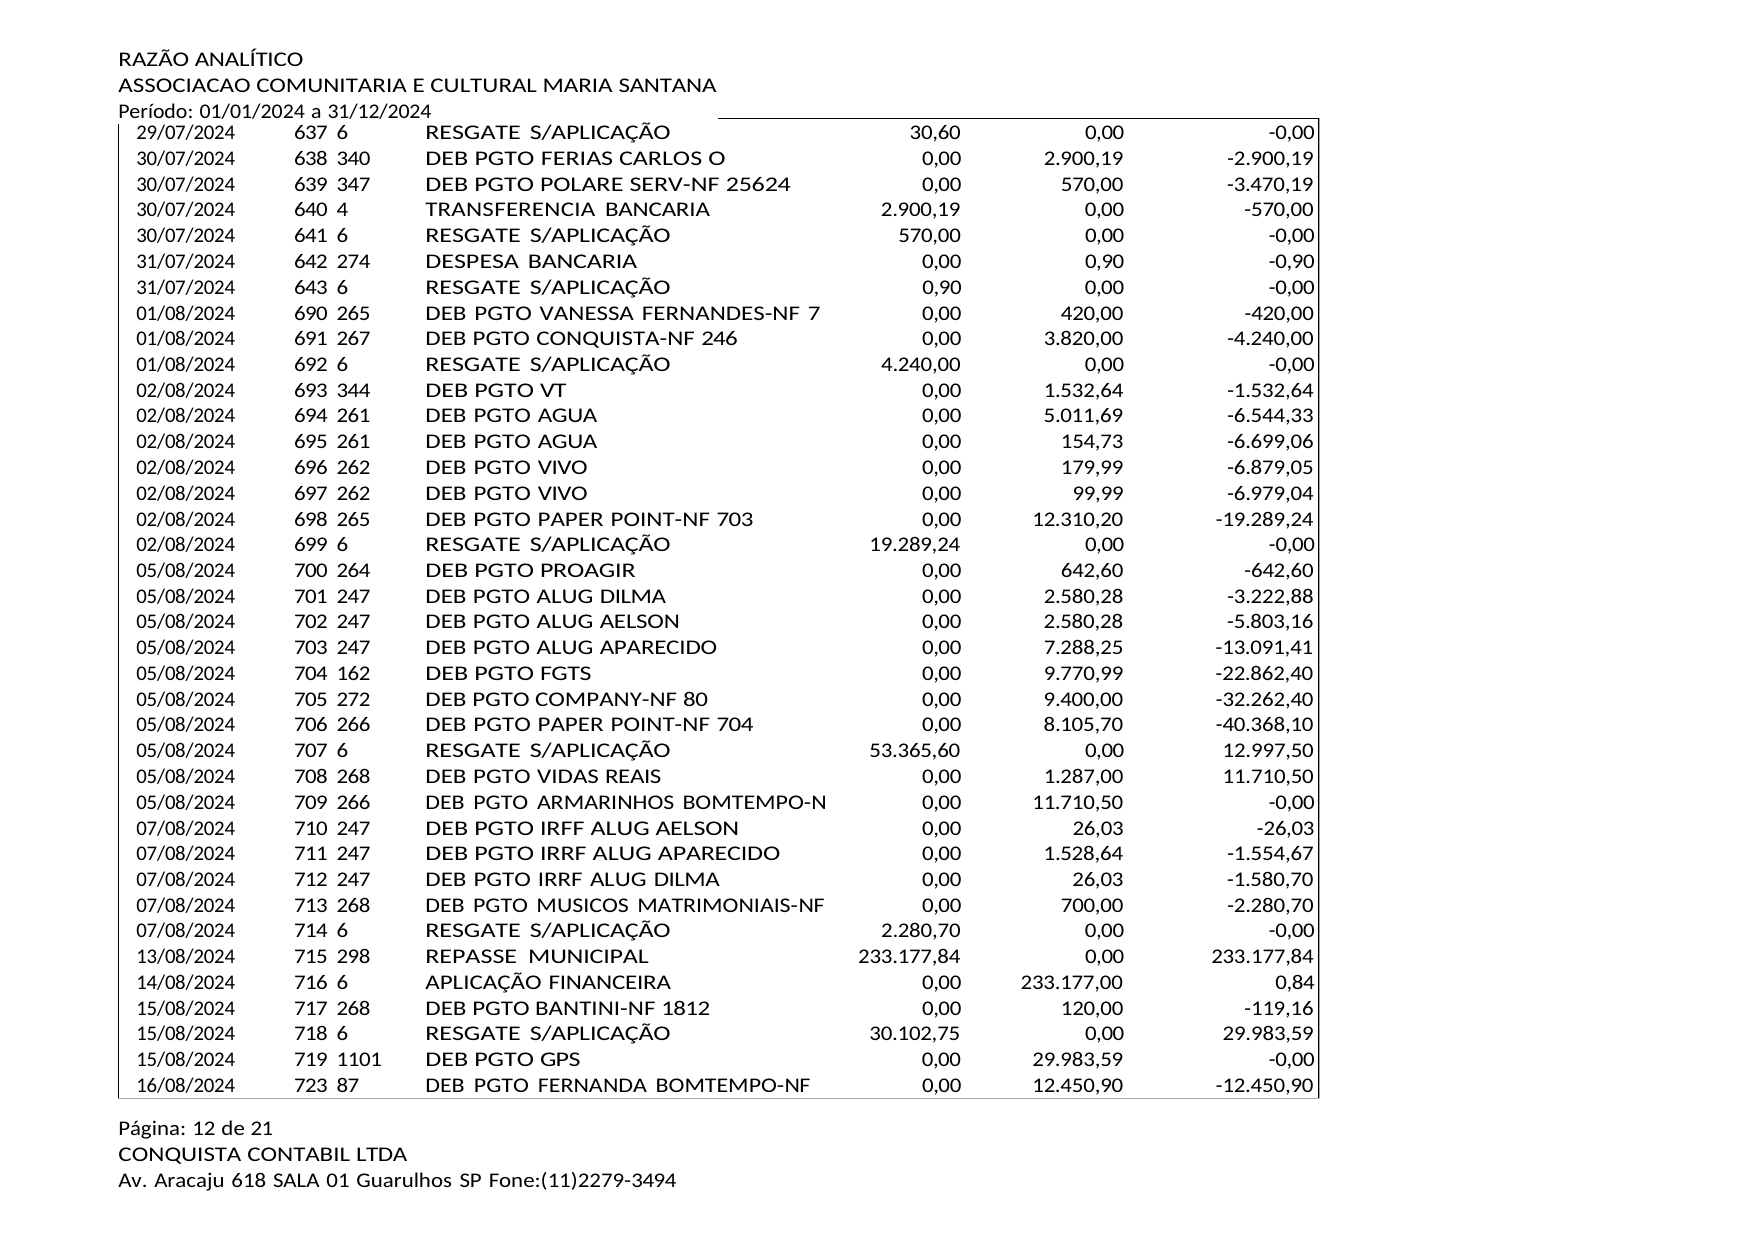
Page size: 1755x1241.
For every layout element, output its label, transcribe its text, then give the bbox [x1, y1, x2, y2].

text 265 [336, 300, 421, 325]
text -1.580,70 [1227, 866, 1318, 891]
text 0,00 [826, 171, 961, 196]
text RESGATE S/APLICAÇÃO [425, 351, 826, 376]
text 14/08/2024 [136, 969, 244, 994]
text -6.544,33 [1227, 403, 1318, 428]
text 16/08/2024 [136, 1072, 244, 1097]
text -570,00 [1244, 197, 1318, 222]
text 179,99 [1061, 454, 1128, 479]
text 53.365,60 [869, 737, 965, 763]
text DEB PGTO BANTINI-NF 1812 [425, 995, 826, 1020]
text 711 [294, 840, 332, 866]
text 702 [294, 609, 332, 634]
text 6 [336, 918, 421, 943]
text 233.177,84 [1211, 943, 1318, 969]
text 643 [294, 274, 332, 299]
text RESGATE S/APLICAÇÃO [425, 737, 826, 763]
text TRANSFERENCIA BANCARIA [425, 197, 826, 222]
text DEB PGTO IRRF ALUG DILMA [425, 866, 826, 891]
text 638 [294, 145, 332, 171]
text -12.450,90 [1216, 1072, 1318, 1097]
text 707 [294, 737, 332, 763]
text -2.900,19 [1227, 145, 1318, 171]
text 0,00 [965, 737, 1124, 763]
text 718 [294, 1021, 332, 1046]
text 99,99 [1072, 480, 1128, 505]
text -3.222,88 [1227, 583, 1318, 608]
text 0,00 [826, 763, 961, 788]
text 31/07/2024 [136, 248, 244, 273]
text RESGATE S/APLICAÇÃO [425, 274, 826, 299]
text 704 [294, 660, 332, 686]
text 30/07/2024 [136, 222, 244, 248]
text 0,00 [965, 918, 1124, 943]
text 0,00 [826, 145, 961, 171]
text 0,00 [965, 274, 1124, 299]
text 570,00 [898, 222, 965, 248]
text 719 [294, 1046, 332, 1072]
text 2.900,19 [881, 197, 965, 222]
text -22.862,40 [1215, 660, 1318, 686]
text 717 [294, 995, 332, 1020]
text -3.470,19 [1227, 171, 1318, 196]
text -13.091,41 [1215, 634, 1318, 660]
text -4.240,00 [1227, 325, 1318, 351]
text 709 [294, 789, 332, 814]
text 640 [294, 197, 332, 222]
text 0,00 [826, 660, 961, 686]
text REPASSE MUNICIPAL [425, 943, 826, 969]
text 0,00 [965, 351, 1124, 376]
text 714 [294, 918, 332, 943]
text DEB PGTO GPS [425, 1046, 826, 1072]
text 29/07/2024 [136, 119, 244, 145]
text 1.287,00 [1043, 763, 1128, 788]
text 262 [336, 480, 421, 505]
text 6 [336, 119, 421, 145]
text 0,00 [826, 609, 961, 634]
text DEB PGTO ALUG AELSON [425, 609, 826, 634]
text -0,90 [1128, 248, 1315, 273]
text 691 [294, 325, 332, 351]
text DEB PGTO FERNANDA BOMTEMPO-NF [425, 1072, 826, 1097]
text 11.710,50 [1032, 789, 1128, 814]
text DEB PGTO AGUA [425, 428, 826, 454]
text -1.554,67 [1227, 840, 1318, 866]
text 0,00 [965, 943, 1124, 969]
text -0,00 [1128, 351, 1315, 376]
text 420,00 [1061, 300, 1128, 325]
text 1.528,64 [1043, 840, 1128, 866]
text 01/08/2024 [136, 300, 244, 325]
text RAZÃO ANALÍTICO [118, 46, 718, 72]
text 4.240,00 [881, 351, 965, 376]
text 26,03 [1072, 866, 1128, 891]
text DEB PGTO VANESSA FERNANDES-NF 7 [425, 300, 826, 325]
text 700,00 [1061, 892, 1128, 917]
text 0,00 [826, 428, 961, 454]
text DEB PGTO VIVO [425, 454, 826, 479]
text DEB PGTO POLARE SERV-NF 25624 [425, 171, 826, 196]
text -0,00 [1128, 222, 1315, 248]
text 570,00 [1061, 171, 1128, 196]
text 261 [336, 428, 421, 454]
text 01/08/2024 [136, 325, 244, 351]
text -19.289,24 [1216, 506, 1318, 531]
text 6 [336, 531, 421, 557]
text 4 [336, 197, 421, 222]
text 02/08/2024 [136, 480, 244, 505]
text 690 [294, 300, 332, 325]
text DEB PGTO MUSICOS MATRIMONIAIS-NF [425, 892, 826, 917]
text 247 [336, 583, 421, 608]
text 26,03 [1072, 815, 1128, 840]
text 07/08/2024 [136, 815, 244, 840]
text DEB PGTO IRFF ALUG AELSON [425, 815, 826, 840]
text 0,00 [826, 634, 961, 660]
text 0,00 [826, 454, 961, 479]
text DEB PGTO ALUG DILMA [425, 583, 826, 608]
text 6 [336, 969, 421, 994]
text 264 [336, 557, 421, 582]
text 698 [294, 506, 332, 531]
text -0,00 [1128, 789, 1315, 814]
text 12.450,90 [1032, 1072, 1128, 1097]
text 05/08/2024 [136, 712, 244, 737]
text 30/07/2024 [136, 145, 244, 171]
text 0,00 [826, 480, 961, 505]
text 247 [336, 840, 421, 866]
text 233.177,84 [858, 943, 965, 969]
text 233.177,00 [1020, 969, 1128, 994]
text -642,60 [1244, 557, 1318, 582]
text -6.879,05 [1227, 454, 1318, 479]
text RESGATE S/APLICAÇÃO [425, 918, 826, 943]
text 05/08/2024 [136, 737, 244, 763]
text DEB PGTO VIDAS REAIS [425, 763, 826, 788]
text 2.280,70 [881, 918, 965, 943]
text RESGATE S/APLICAÇÃO [425, 531, 826, 557]
text 0,00 [826, 1046, 961, 1072]
text -0,00 [1128, 531, 1315, 557]
text DEB PGTO ALUG APARECIDO [425, 634, 826, 660]
text 05/08/2024 [136, 686, 244, 711]
text 0,00 [826, 377, 961, 402]
text 6 [336, 274, 421, 299]
text 05/08/2024 [136, 634, 244, 660]
text 01/08/2024 [136, 351, 244, 376]
text 05/08/2024 [136, 583, 244, 608]
text -32.262,40 [1216, 686, 1318, 711]
text 699 [294, 531, 332, 557]
text Av. Aracaju 618 SALA 01 Guarulhos SP Fone:(11)2279-3494 [118, 1167, 683, 1192]
text RESGATE S/APLICAÇÃO [425, 1021, 826, 1046]
text 0,90 [965, 248, 1124, 273]
text 02/08/2024 [136, 454, 244, 479]
text -5.803,16 [1227, 609, 1318, 634]
text 12.997,50 [1222, 737, 1318, 763]
text 05/08/2024 [136, 789, 244, 814]
text 87 [336, 1072, 421, 1097]
text 19.289,24 [869, 531, 965, 557]
text 701 [294, 583, 332, 608]
text 0,00 [826, 840, 961, 866]
text 07/08/2024 [136, 866, 244, 891]
text 02/08/2024 [136, 531, 244, 557]
text 30/07/2024 [136, 171, 244, 196]
text 120,00 [1061, 995, 1128, 1020]
text 0,00 [965, 197, 1124, 222]
text -0,00 [1128, 1046, 1315, 1072]
text 0,00 [965, 119, 1124, 145]
text 30/07/2024 [136, 197, 244, 222]
text 6 [336, 222, 421, 248]
text 267 [336, 325, 421, 351]
text 266 [336, 712, 421, 737]
text 0,00 [826, 1072, 961, 1097]
text DEB PGTO CONQUISTA-NF 246 [425, 325, 826, 351]
text 340 [336, 145, 421, 171]
text 2.580,28 [1043, 583, 1128, 608]
text 723 [294, 1072, 332, 1097]
text 713 [294, 892, 332, 917]
text RESGATE S/APLICAÇÃO [425, 222, 826, 248]
text 05/08/2024 [136, 609, 244, 634]
text 8.105,70 [1043, 712, 1128, 737]
text 9.770,99 [1043, 660, 1128, 686]
text DEB PGTO FERIAS CARLOS O [425, 145, 826, 171]
text 247 [336, 609, 421, 634]
text 0,00 [965, 1021, 1124, 1046]
text 6 [336, 1021, 421, 1046]
text 07/08/2024 [136, 840, 244, 866]
text 9.400,00 [1043, 686, 1128, 711]
text 268 [336, 763, 421, 788]
text 11.710,50 [1222, 763, 1318, 788]
text 0,00 [826, 789, 961, 814]
text 693 [294, 377, 332, 402]
text 05/08/2024 [136, 557, 244, 582]
text 247 [336, 634, 421, 660]
text 1.532,64 [1043, 377, 1128, 402]
text DEB PGTO VIVO [425, 480, 826, 505]
text 29.983,59 [1032, 1046, 1128, 1072]
text -0,00 [1128, 119, 1315, 145]
text 2.900,19 [1043, 145, 1128, 171]
text -420,00 [1244, 300, 1318, 325]
text 262 [336, 454, 421, 479]
text 02/08/2024 [136, 428, 244, 454]
text 700 [294, 557, 332, 582]
text 695 [294, 428, 332, 454]
text 268 [336, 995, 421, 1020]
text DEB PGTO IRRF ALUG APARECIDO [425, 840, 826, 866]
text -119,16 [1244, 995, 1318, 1020]
text 705 [294, 686, 332, 711]
text 07/08/2024 [136, 892, 244, 917]
text 0,00 [826, 892, 961, 917]
text Página: 12 de 21 [118, 1115, 683, 1141]
text 703 [294, 634, 332, 660]
text 05/08/2024 [136, 660, 244, 686]
text 6 [336, 351, 421, 376]
text DESPESA BANCARIA [425, 248, 826, 273]
text 0,00 [826, 995, 961, 1020]
text 30.102,75 [869, 1021, 965, 1046]
text 0,84 [1128, 969, 1315, 994]
text 265 [336, 506, 421, 531]
text 0,00 [826, 325, 961, 351]
text 6 [336, 737, 421, 763]
text 7.288,25 [1043, 634, 1128, 660]
text 31/07/2024 [136, 274, 244, 299]
text -1.532,64 [1227, 377, 1318, 402]
text -40.368,10 [1216, 712, 1318, 737]
text -0,00 [1128, 918, 1315, 943]
text 15/08/2024 [136, 995, 244, 1020]
text 15/08/2024 [136, 1021, 244, 1046]
text DEB PGTO ARMARINHOS BOMTEMPO-N [425, 789, 826, 814]
text 642,60 [1061, 557, 1128, 582]
text -26,03 [1128, 815, 1315, 840]
text 30,60 [909, 119, 965, 145]
text -6.699,06 [1227, 428, 1318, 454]
text DEB PGTO PAPER POINT-NF 704 [425, 712, 826, 737]
text ASSOCIACAO COMUNITARIA E CULTURAL MARIA SANTANA [118, 72, 718, 97]
text DEB PGTO PROAGIR [425, 557, 826, 582]
text 0,00 [965, 222, 1124, 248]
text 0,90 [826, 274, 962, 299]
text 268 [336, 892, 421, 917]
text 0,00 [826, 815, 961, 840]
text 0,00 [826, 300, 961, 325]
text DEB PGTO AGUA [425, 403, 826, 428]
text 1101 [336, 1046, 421, 1072]
text 2.580,28 [1043, 609, 1128, 634]
text 694 [294, 403, 332, 428]
text 29.983,59 [1222, 1021, 1318, 1046]
text RESGATE S/APLICAÇÃO [425, 119, 826, 145]
text DEB PGTO COMPANY-NF 80 [425, 686, 826, 711]
text 706 [294, 712, 332, 737]
text 266 [336, 789, 421, 814]
text 0,00 [826, 583, 961, 608]
text 696 [294, 454, 332, 479]
text 712 [294, 866, 332, 891]
text 715 [294, 943, 332, 969]
text Período: 01/01/2024 a 31/12/2024 [118, 98, 718, 123]
text 05/08/2024 [136, 763, 244, 788]
text -2.280,70 [1227, 892, 1318, 917]
text 637 [294, 119, 332, 145]
text 692 [294, 351, 332, 376]
text 12.310,20 [1032, 506, 1128, 531]
text 642 [294, 248, 332, 273]
text 347 [336, 171, 421, 196]
text 0,00 [826, 506, 961, 531]
text 15/08/2024 [136, 1046, 244, 1072]
text 0,00 [826, 686, 961, 711]
text DEB PGTO PAPER POINT-NF 703 [425, 506, 826, 531]
text 0,00 [826, 969, 961, 994]
text CONQUISTA CONTABIL LTDA [118, 1141, 683, 1167]
text 261 [336, 403, 421, 428]
text 710 [294, 815, 332, 840]
text 716 [294, 969, 332, 994]
text 162 [336, 660, 421, 686]
text 02/08/2024 [136, 506, 244, 531]
text 3.820,00 [1043, 325, 1128, 351]
text 641 [294, 222, 332, 248]
text 639 [294, 171, 332, 196]
text DEB PGTO VT [425, 377, 826, 402]
text 154,73 [1061, 428, 1128, 454]
text 272 [336, 686, 421, 711]
text 13/08/2024 [136, 943, 244, 969]
text 0,00 [826, 403, 961, 428]
text 02/08/2024 [136, 377, 244, 402]
text 0,00 [965, 531, 1124, 557]
text 697 [294, 480, 332, 505]
text 708 [294, 763, 332, 788]
text 5.011,69 [1043, 403, 1128, 428]
text APLICAÇÃO FINANCEIRA [425, 969, 826, 994]
text 247 [336, 866, 421, 891]
text 0,00 [826, 248, 961, 273]
text 0,00 [826, 557, 961, 582]
text 247 [336, 815, 421, 840]
text -0,00 [1128, 274, 1315, 299]
text 344 [336, 377, 421, 402]
text 0,00 [826, 712, 961, 737]
text -6.979,04 [1227, 480, 1318, 505]
text 07/08/2024 [136, 918, 244, 943]
text 02/08/2024 [136, 403, 244, 428]
text DEB PGTO FGTS [425, 660, 826, 686]
text 0,00 [826, 866, 961, 891]
text 274 [336, 248, 421, 273]
text 298 [336, 943, 421, 969]
